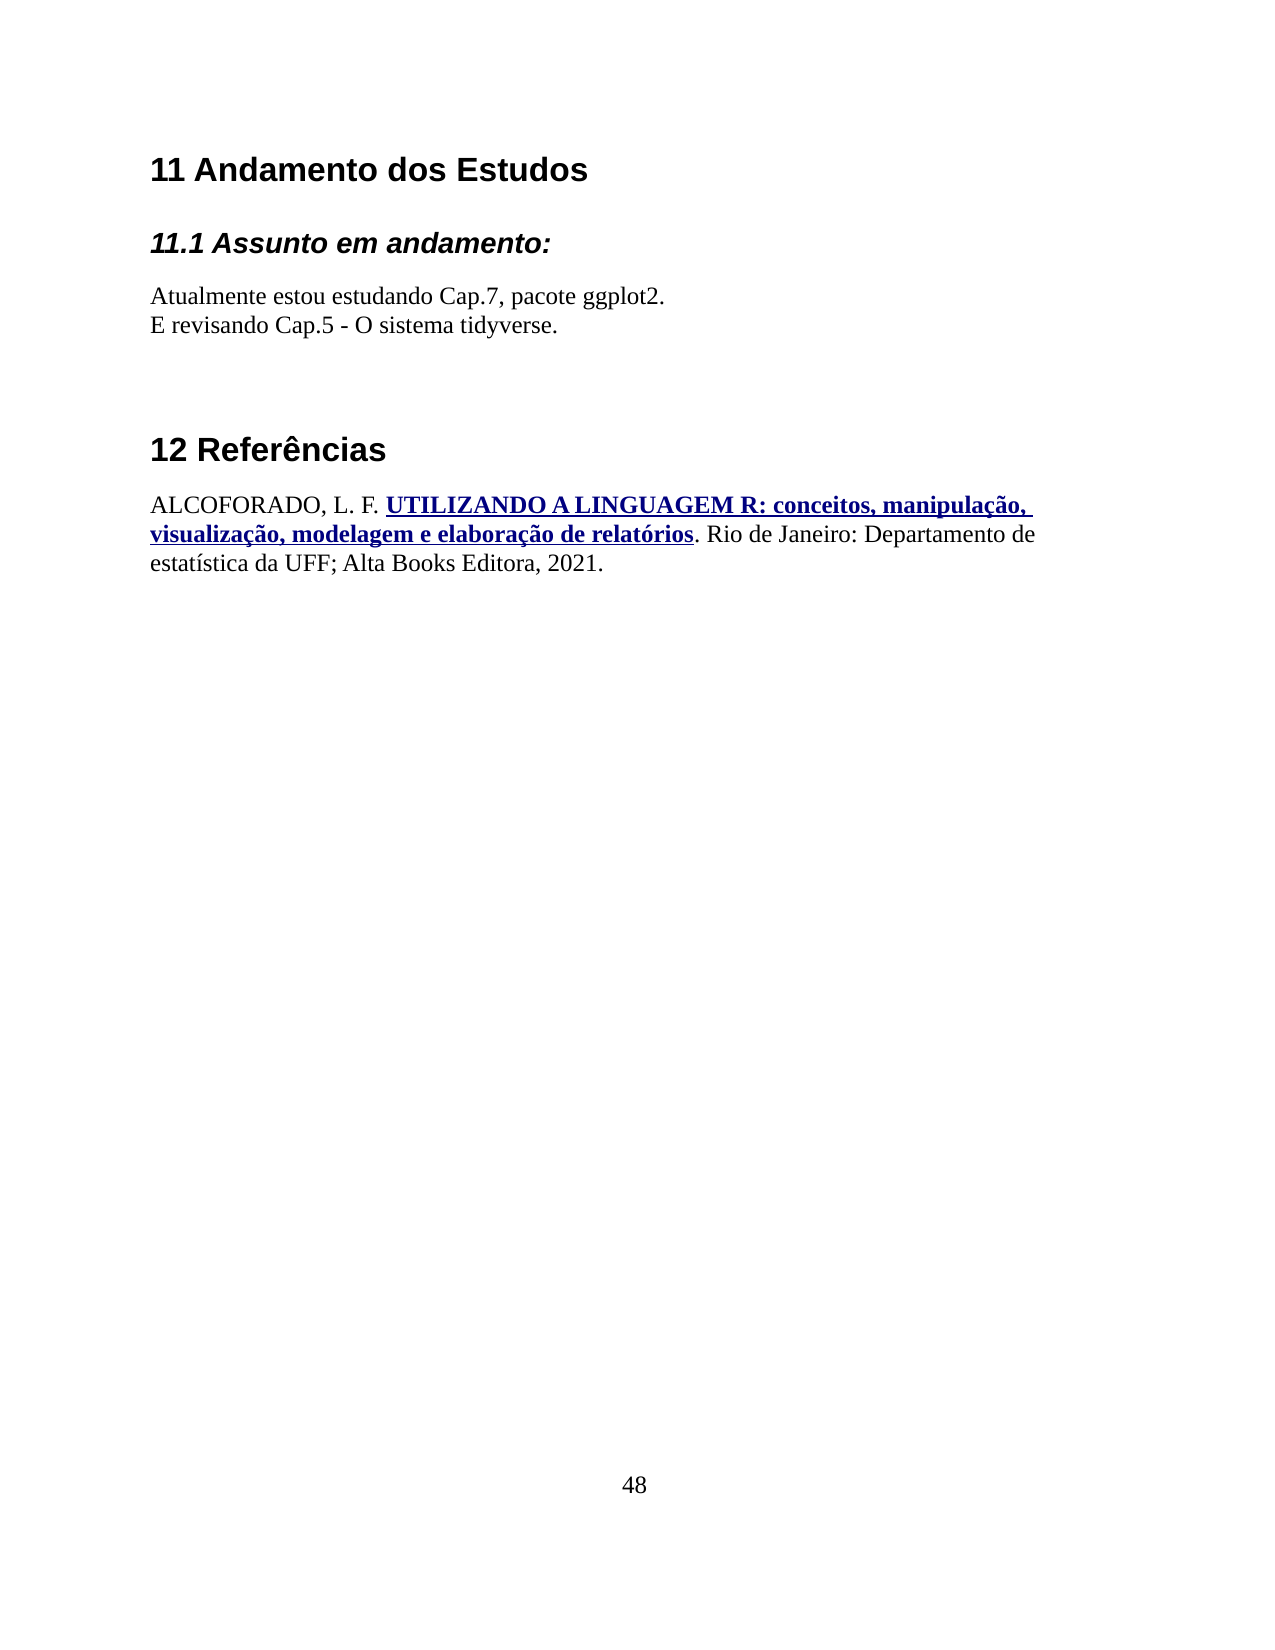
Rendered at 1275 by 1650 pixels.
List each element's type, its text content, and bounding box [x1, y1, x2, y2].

subtitle 11.1 Assunto em andamento: [150, 226, 1125, 260]
text ALCOFORADO, L. F. UTILIZANDO A LINGUAGEM R: conceitos, manipulação, visualização, modelagem e elaboração de relatórios. Rio de Janeiro: Departamento de estatística da UFF; Alta Books Editora, 2021. [150, 490, 1125, 576]
subtitle 12 Referências [150, 430, 1125, 469]
text Atualmente estou estudando Cap.7, pacote ggplot2. E revisando Cap.5 - O sistema tidyverse. [150, 281, 1125, 367]
subtitle 11 Andamento dos Estudos [150, 150, 1125, 189]
